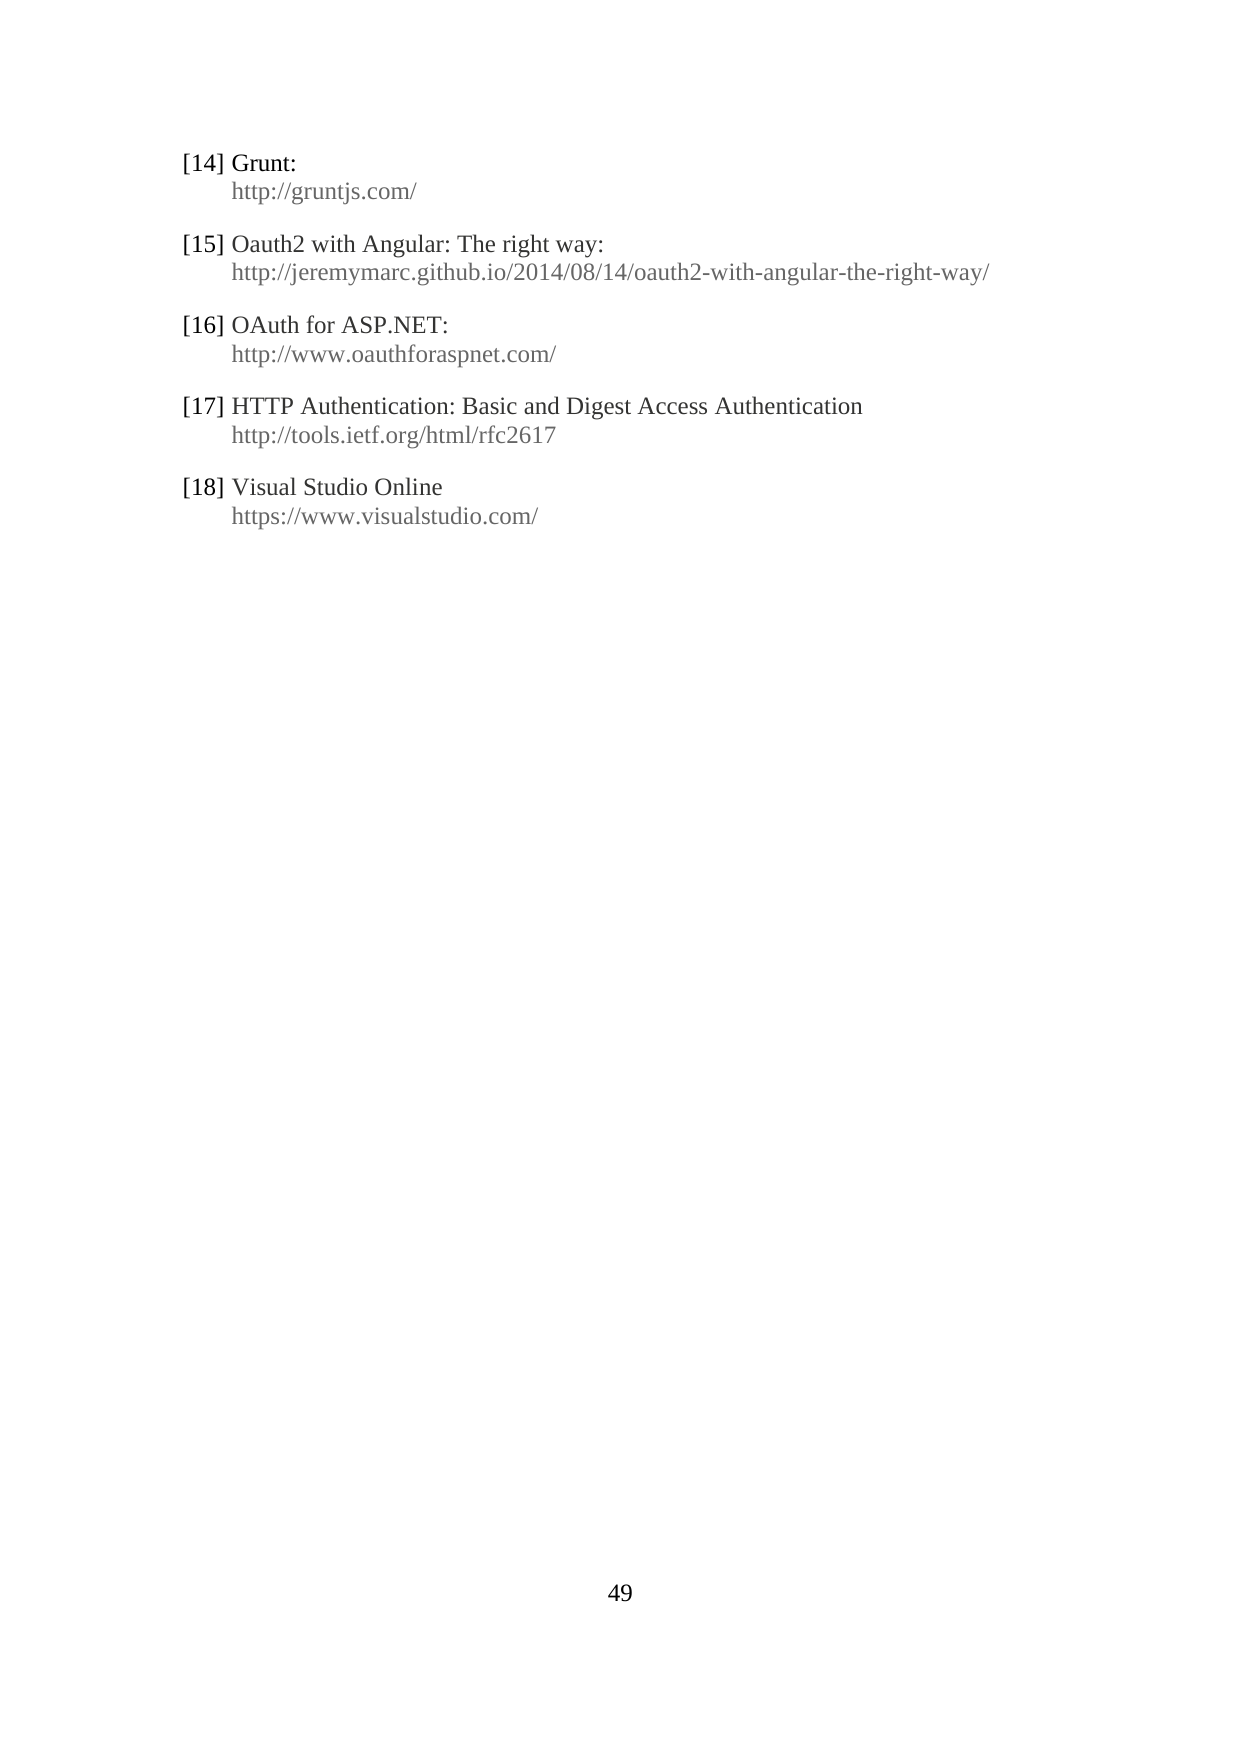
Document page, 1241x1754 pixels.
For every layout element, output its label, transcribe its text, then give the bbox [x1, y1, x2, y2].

list Visual Studio Online [182, 472, 1093, 501]
list http://jeremymarc.github.io/2014/08/14/oauth2-with-angular-the-right-way/ [182, 257, 1093, 286]
list Oauth2 with Angular: The right way: [182, 229, 1093, 257]
list Grunt: [182, 148, 1093, 176]
list OAuth for ASP.NET: [182, 310, 1093, 339]
list HTTP Authentication: Basic and Digest Access Authentication [182, 391, 1093, 420]
list https://www.visualstudio.com/ [182, 501, 1093, 530]
list http://www.oauthforaspnet.com/ [182, 339, 1093, 367]
list http://tools.ietf.org/html/rfc2617 [182, 420, 1093, 448]
list http://gruntjs.com/ [182, 176, 1093, 205]
